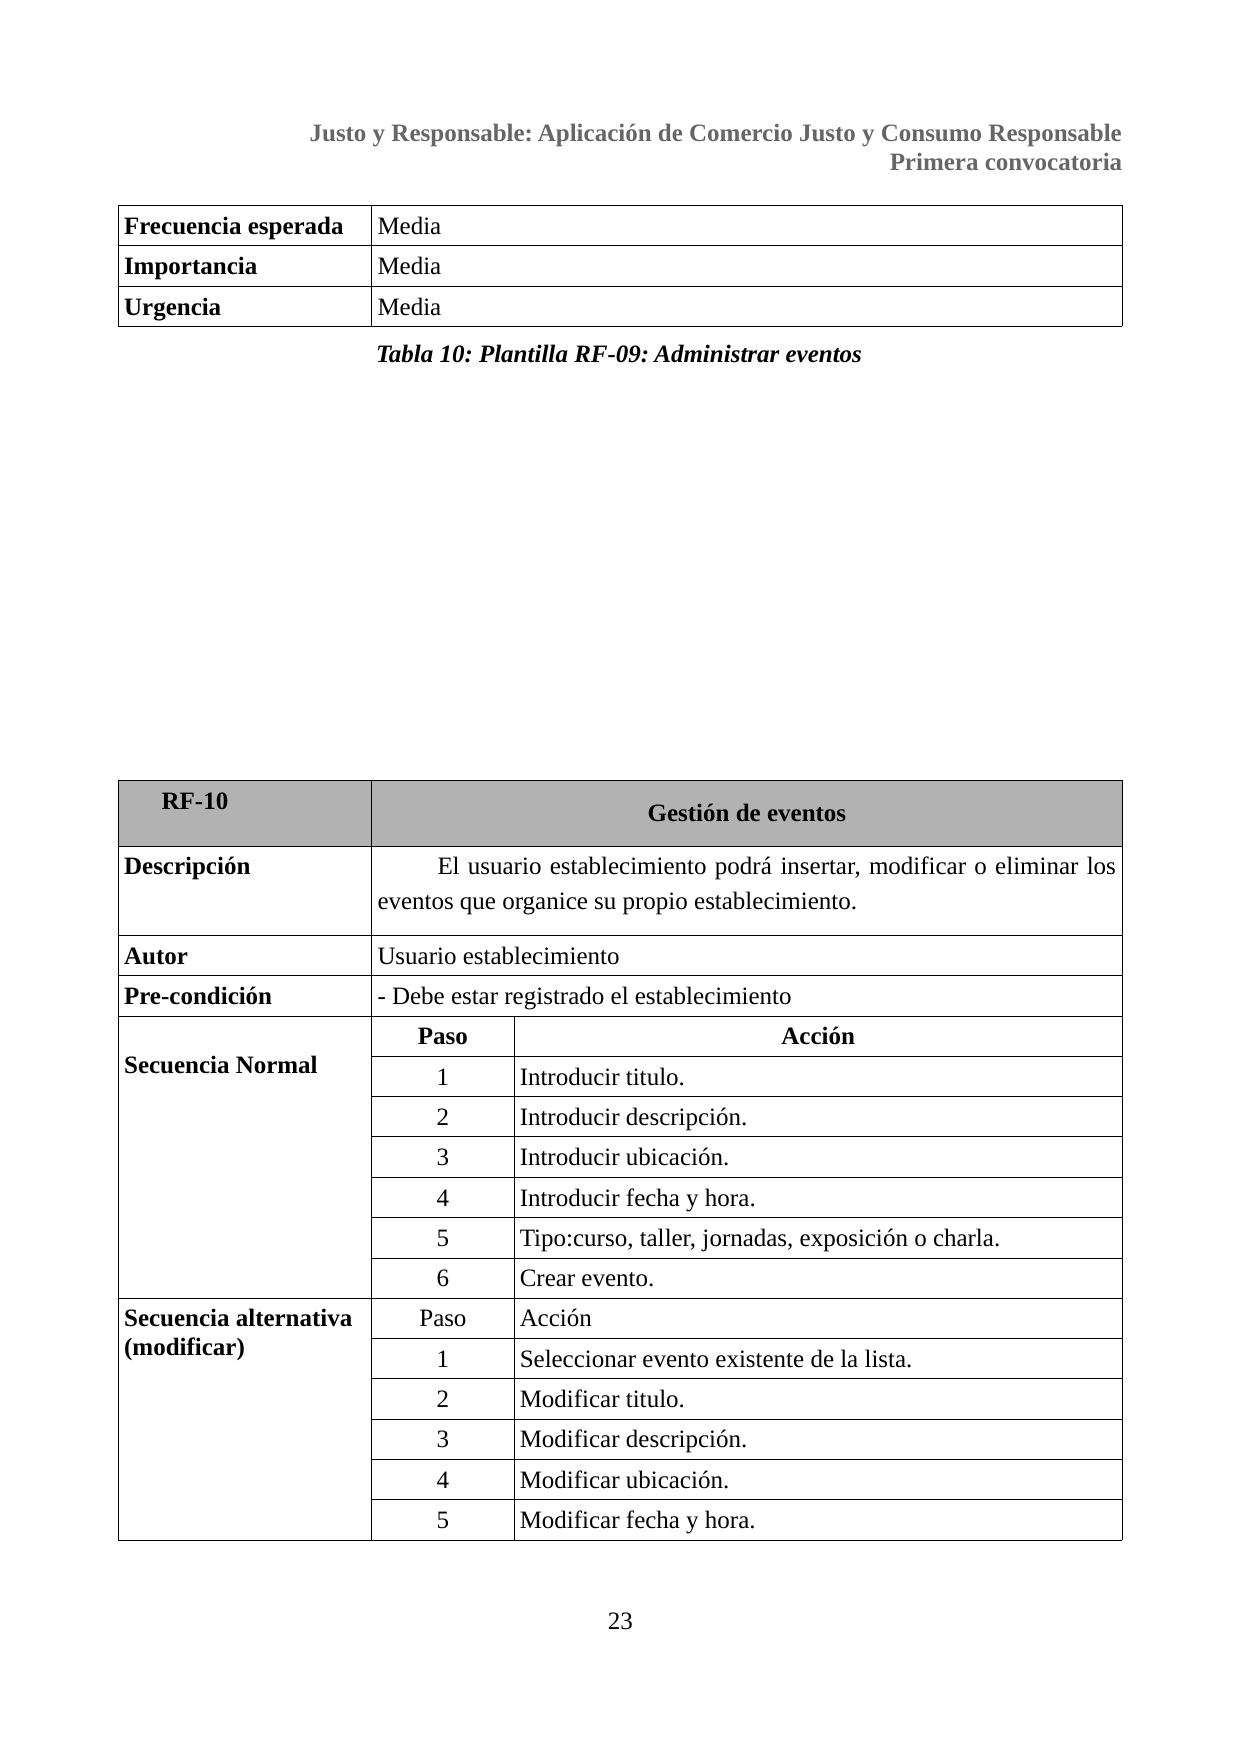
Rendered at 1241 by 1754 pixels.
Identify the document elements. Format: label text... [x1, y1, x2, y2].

table_cell 2 [372, 1379, 514, 1419]
table_header [119, 781, 371, 846]
table_cell Seleccionar evento existente de la lista. [515, 1339, 1122, 1378]
table_cell Media [372, 246, 1122, 286]
table_cell 1 [372, 1057, 514, 1096]
table_cell 3 [372, 1420, 514, 1459]
table_cell Secuencia alternativa (modificar) [119, 1299, 371, 1539]
table_cell 1 [372, 1339, 514, 1378]
table_cell Introducir fecha y hora. [515, 1178, 1122, 1217]
table_cell 4 [372, 1460, 514, 1499]
table_cell Importancia [119, 246, 371, 286]
text Tabla 10: Plantilla RF-09: Administrar eventos [118, 339, 1122, 367]
table_cell Modificar fecha y hora. [515, 1500, 1122, 1539]
table_cell 4 [372, 1178, 514, 1217]
table_cell Modificar descripción. [515, 1420, 1122, 1459]
table_cell Pre-condición [119, 976, 371, 1016]
table_cell Crear evento. [515, 1259, 1122, 1298]
table_cell Acción [515, 1299, 1122, 1338]
table_cell Urgencia [119, 287, 371, 326]
table_cell 3 [372, 1137, 514, 1177]
table_cell Acción [515, 1017, 1122, 1056]
table_cell 5 [372, 1500, 514, 1539]
table_cell Usuario establecimiento [372, 936, 1122, 975]
table_cell 6 [372, 1259, 514, 1298]
table_cell Paso [372, 1299, 514, 1338]
table_cell El usuario establecimiento podrá insertar, modificar o eliminar los eventos que organice su propio establecimiento. [372, 847, 1122, 935]
table_cell Modificar titulo. [515, 1379, 1122, 1419]
table_cell Autor [119, 936, 371, 975]
table_cell Paso [372, 1017, 514, 1056]
table_cell Tipo:curso, taller, jornadas, exposición o charla. [515, 1218, 1122, 1257]
table_cell Media [372, 206, 1122, 245]
table_cell Descripción [119, 847, 371, 935]
table_cell Secuencia Normal [119, 1017, 371, 1298]
table_cell Introducir ubicación. [515, 1137, 1122, 1177]
table_cell Modificar ubicación. [515, 1460, 1122, 1499]
table_cell Introducir titulo. [515, 1057, 1122, 1096]
table_cell 2 [372, 1097, 514, 1136]
table_cell Frecuencia esperada [119, 206, 371, 245]
table_cell Introducir descripción. [515, 1097, 1122, 1136]
table_header Gestión de eventos [372, 781, 1122, 846]
table_cell - Debe estar registrado el establecimiento [372, 976, 1122, 1016]
table_cell Media [372, 287, 1122, 326]
table_cell 5 [372, 1218, 514, 1257]
